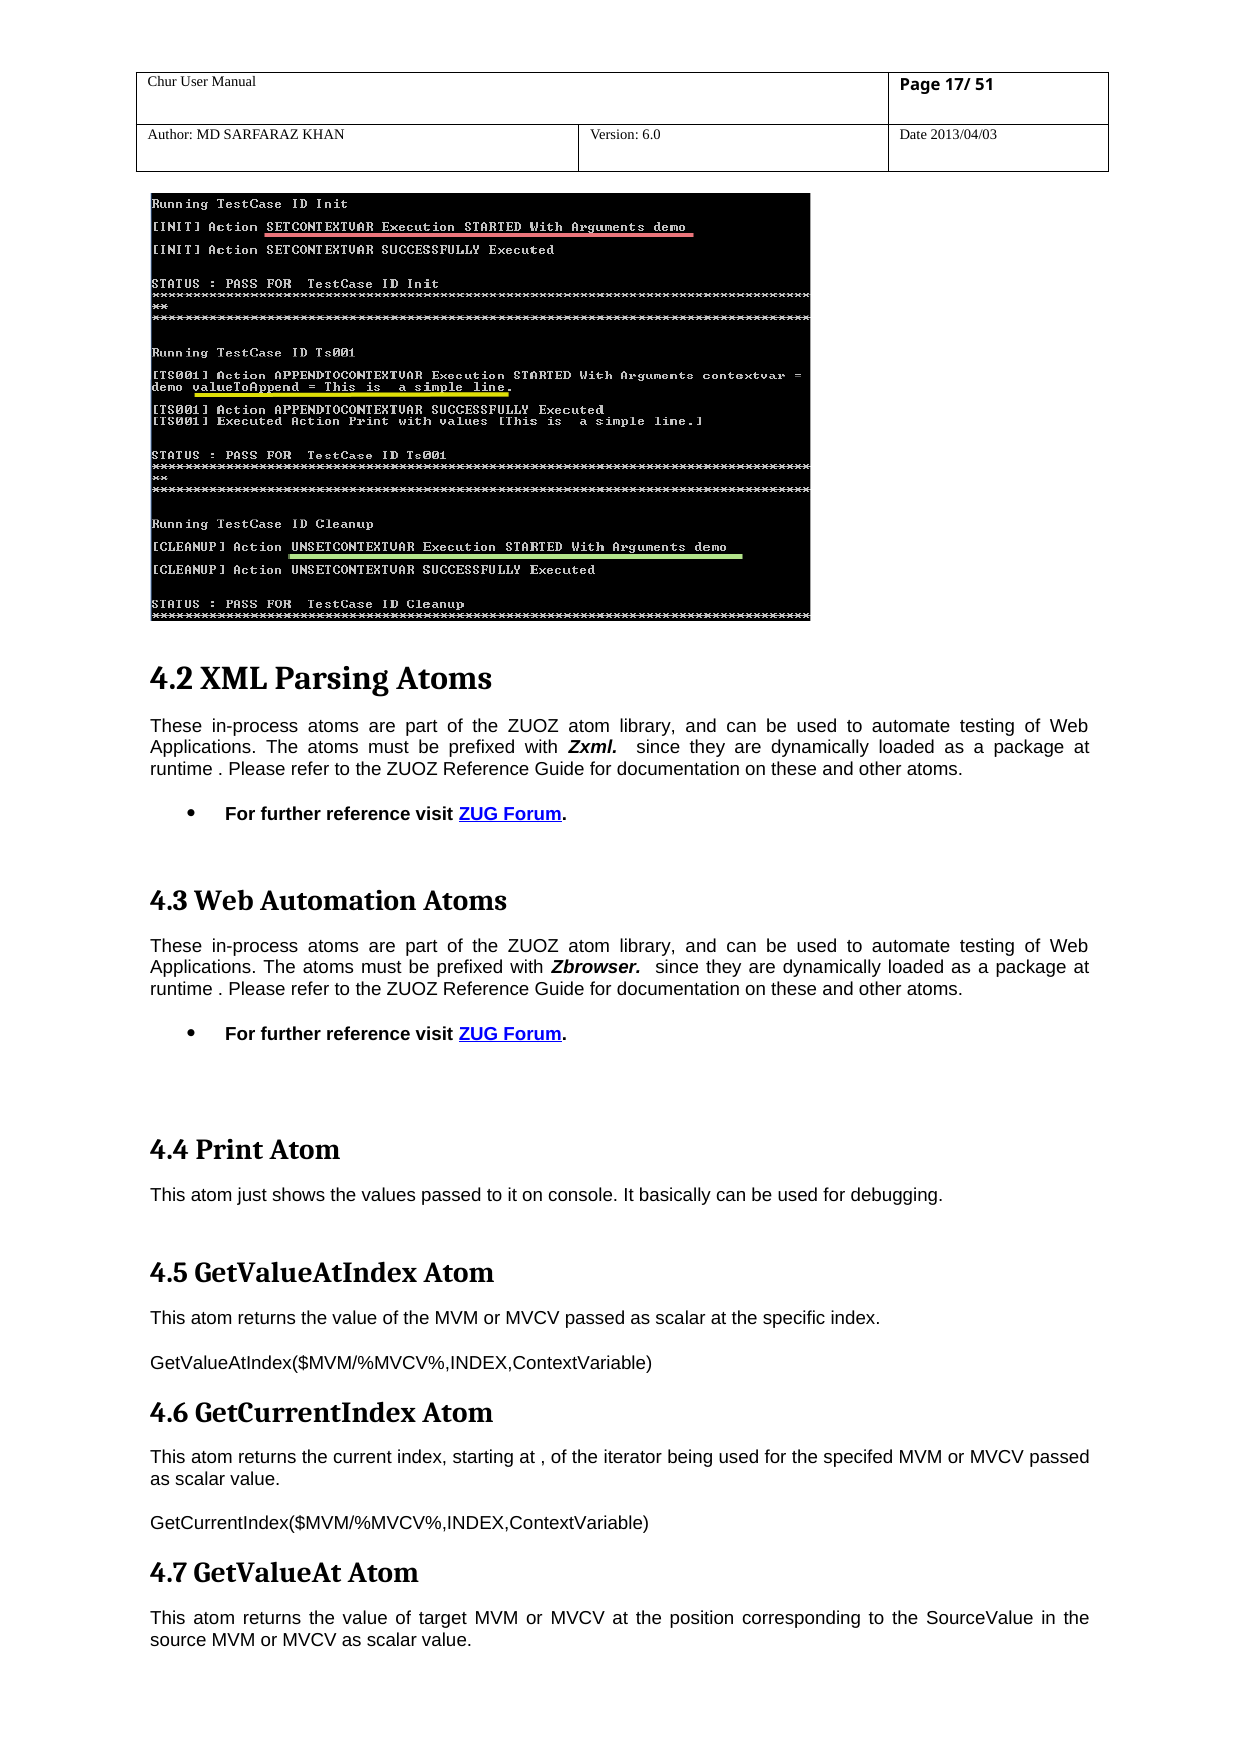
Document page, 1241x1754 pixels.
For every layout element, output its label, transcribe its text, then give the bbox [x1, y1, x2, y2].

subtitle 4.5 GetValueAtIndex Atom [150, 1257, 1090, 1290]
subtitle 4.7 GetValueAt Atom [150, 1557, 1090, 1590]
text GetValueAtIndex($MVM/%MVCV%,INDEX,ContextVariable) [150, 1351, 1090, 1373]
text GetCurrentIndex($MVM/%MVCV%,INDEX,ContextVariable) [150, 1512, 1090, 1534]
text This atom returns the current index, starting at , of the iterator being used for the specifed MVM or MVCV passed as scalar value. [150, 1446, 1090, 1489]
subtitle 4.4 Print Atom [150, 1133, 1090, 1167]
text These in-process atoms are part of the ZUOZ atom library, and can be used to automate testing of Web Applications. The atoms must be prefixed with Zbrowser. since they are dynamically loaded as a package at runtime . Please refer to the ZUOZ Reference Guide for documentation on these and other atoms. [150, 935, 1090, 999]
list For further reference visit ZUG Forum. [187, 1022, 1090, 1044]
subtitle 4.3 Web Automation Atoms [150, 884, 1090, 918]
subtitle 4.2 XML Parsing Atoms [150, 659, 1090, 698]
picture [150, 193, 811, 621]
subtitle 4.6 GetCurrentIndex Atom [150, 1396, 1090, 1429]
list For further reference visit ZUG Forum. [187, 802, 1090, 824]
text This atom returns the value of the MVM or MVCV passed as scalar at the specific index. [150, 1307, 1090, 1329]
text This atom returns the value of target MVM or MVCV at the position corresponding to the SourceValue in the source MVM or MVCV as scalar value. [150, 1607, 1090, 1650]
text This atom just shows the values passed to it on console. It basically can be used for debugging. [150, 1183, 1090, 1205]
text These in-process atoms are part of the ZUOZ atom library, and can be used to automate testing of Web Applications. The atoms must be prefixed with Zxml. since they are dynamically loaded as a package at runtime . Please refer to the ZUOZ Reference Guide for documentation on these and other atoms. [150, 715, 1090, 779]
